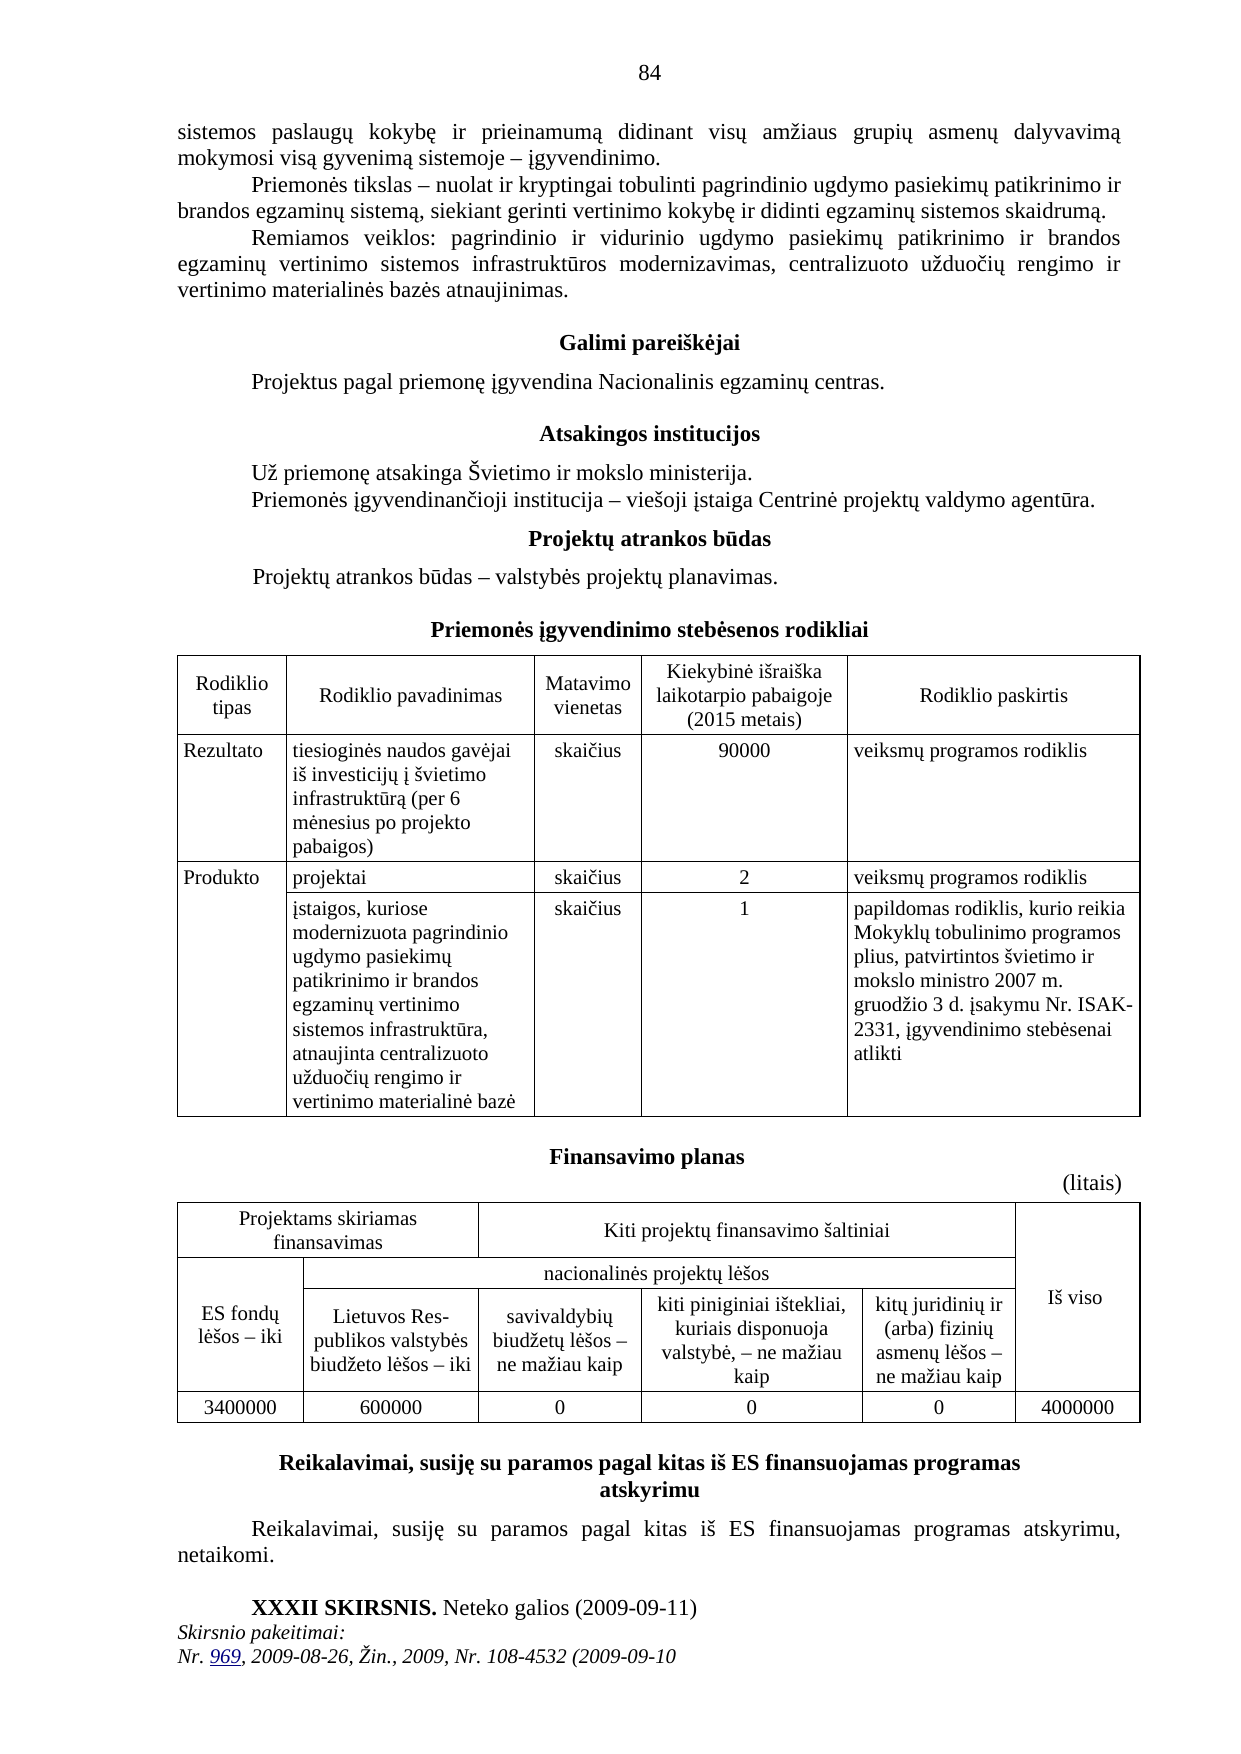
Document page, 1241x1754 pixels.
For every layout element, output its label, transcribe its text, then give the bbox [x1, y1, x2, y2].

table_header Rodiklio tipas [178, 656, 286, 734]
table_cell Rezultato [178, 735, 286, 861]
table_cell skaičius [535, 862, 641, 892]
table_cell veiksmų programos rodiklis [848, 735, 1139, 861]
table_cell įstaigos, kuriose modernizuota pagrindinio ugdymo pasiekimų patikrinimo ir brandos egzaminų vertinimo sistemos infrastruktūra, atnaujinta centralizuoto užduočių rengimo ir vertinimo materialinė bazė [287, 893, 534, 1116]
text Reikalavimai, susiję su paramos pagal kitas iš ES finansuojamas programas atskyrimu, netaikomi. [177, 1514, 1122, 1567]
table_cell 0 [863, 1392, 1015, 1422]
table_header Rodiklio paskirtis [848, 656, 1139, 734]
table_header Kiekybinė išraiška laikotarpio pabaigoje (2015 metais) [642, 656, 847, 734]
text Projektus pagal priemonę įgyvendina Nacionalinis egzaminų centras. [177, 368, 1122, 394]
text Priemonės tikslas – nuolat ir kryptingai tobulinti pagrindinio ugdymo pasiekimų patikrinimo ir brandos egzaminų sistemą, siekiant gerinti vertinimo kokybę ir didinti egzaminų sistemos skaidrumą. [177, 171, 1122, 223]
table_cell 90000 [642, 735, 847, 861]
table_cell 0 [479, 1392, 641, 1422]
table_cell 3400000 [178, 1392, 303, 1422]
text XXXII SKIRSNIS. Neteko galios (2009-09-11) [177, 1594, 1122, 1620]
table_cell projektai [287, 862, 534, 892]
text Už priemonę atsakinga Švietimo ir mokslo ministerija. [177, 459, 1122, 486]
table_header Kiti projektų finansavimo šaltiniai [479, 1203, 1015, 1257]
text Priemonės įgyvendinančioji institucija – viešoji įstaiga Centrinė projektų valdymo agentūra. [177, 486, 1122, 512]
table_cell skaičius [535, 735, 641, 861]
text Projektų atrankos būdas [177, 524, 1122, 551]
table_cell 1 [642, 893, 847, 1116]
table_cell ES fondų lėšos – iki [178, 1258, 303, 1391]
table_cell Lietuvos Res­publikos valsty­bės biudžeto lėšos – iki [304, 1289, 478, 1391]
text Projektų atrankos būdas – valstybės projektų planavimas. [215, 563, 1122, 590]
table_header Iš viso [1016, 1203, 1139, 1391]
text Skirsnio pakeitimai: [177, 1620, 1122, 1644]
table_cell kitų juridinių ir (arba) fizinių asmenų lėšos – ne mažiau kaip [863, 1289, 1015, 1391]
table_header Matavimo vienetas [535, 656, 641, 734]
table_header Projektams skiriamas finansavimas [178, 1203, 478, 1257]
table_cell skaičius [535, 893, 641, 1116]
table_cell Produkto [178, 862, 286, 1116]
table_cell veiksmų programos rodiklis [848, 862, 1139, 892]
text Atsakingos institucijos [177, 421, 1122, 447]
table_cell nacionalinės projektų lėšos [304, 1258, 1015, 1288]
table_cell papildomas rodiklis, kurio reikia Mokyklų tobulinimo programos plius, patvirtintos švietimo ir mokslo ministro 2007 m. gruodžio 3 d. įsakymu Nr. ISAK-2331, įgyvendinimo stebėsenai atlikti [848, 893, 1139, 1116]
text Reikalavimai, susiję su paramos pagal kitas iš ES finansuojamas programas atskyrimu [177, 1449, 1122, 1502]
table_cell 2 [642, 862, 847, 892]
text Priemonės įgyvendinimo stebėsenos rodikliai [177, 616, 1122, 642]
table_cell 0 [642, 1392, 862, 1422]
table_cell tiesioginės naudos gavėjai iš investicijų į švietimo infrastruktūrą (per 6 mėnesius po projekto pabaigos) [287, 735, 534, 861]
table_header Rodiklio pavadinimas [287, 656, 534, 734]
text (litais) [177, 1169, 1122, 1196]
text Finansavimo planas [177, 1143, 1122, 1169]
table_cell kiti piniginiai ištekliai, kuriais disponuoja valstybė, – ne mažiau kaip [642, 1289, 862, 1391]
table_cell 600000 [304, 1392, 478, 1422]
text sistemos paslaugų kokybę ir prieinamumą didinant visų amžiaus grupių asmenų dalyvavimą mokymosi visą gyvenimą sistemoje – įgyvendinimo. [177, 118, 1122, 171]
table_cell savivaldybių biudžetų lėšos – ne mažiau kaip [479, 1289, 641, 1391]
text Remiamos veiklos: pagrindinio ir vidurinio ugdymo pasiekimų patikrinimo ir brandos egzaminų vertinimo sistemos infrastruktūros modernizavimas, centralizuoto užduočių rengimo ir vertinimo materialinės bazės atnaujinimas. [177, 223, 1122, 303]
table_cell 4000000 [1016, 1392, 1139, 1422]
text Nr. 969, 2009-08-26, Žin., 2009, Nr. 108-4532 (2009-09-10 [177, 1644, 1122, 1668]
text Galimi pareiškėjai [177, 329, 1122, 355]
